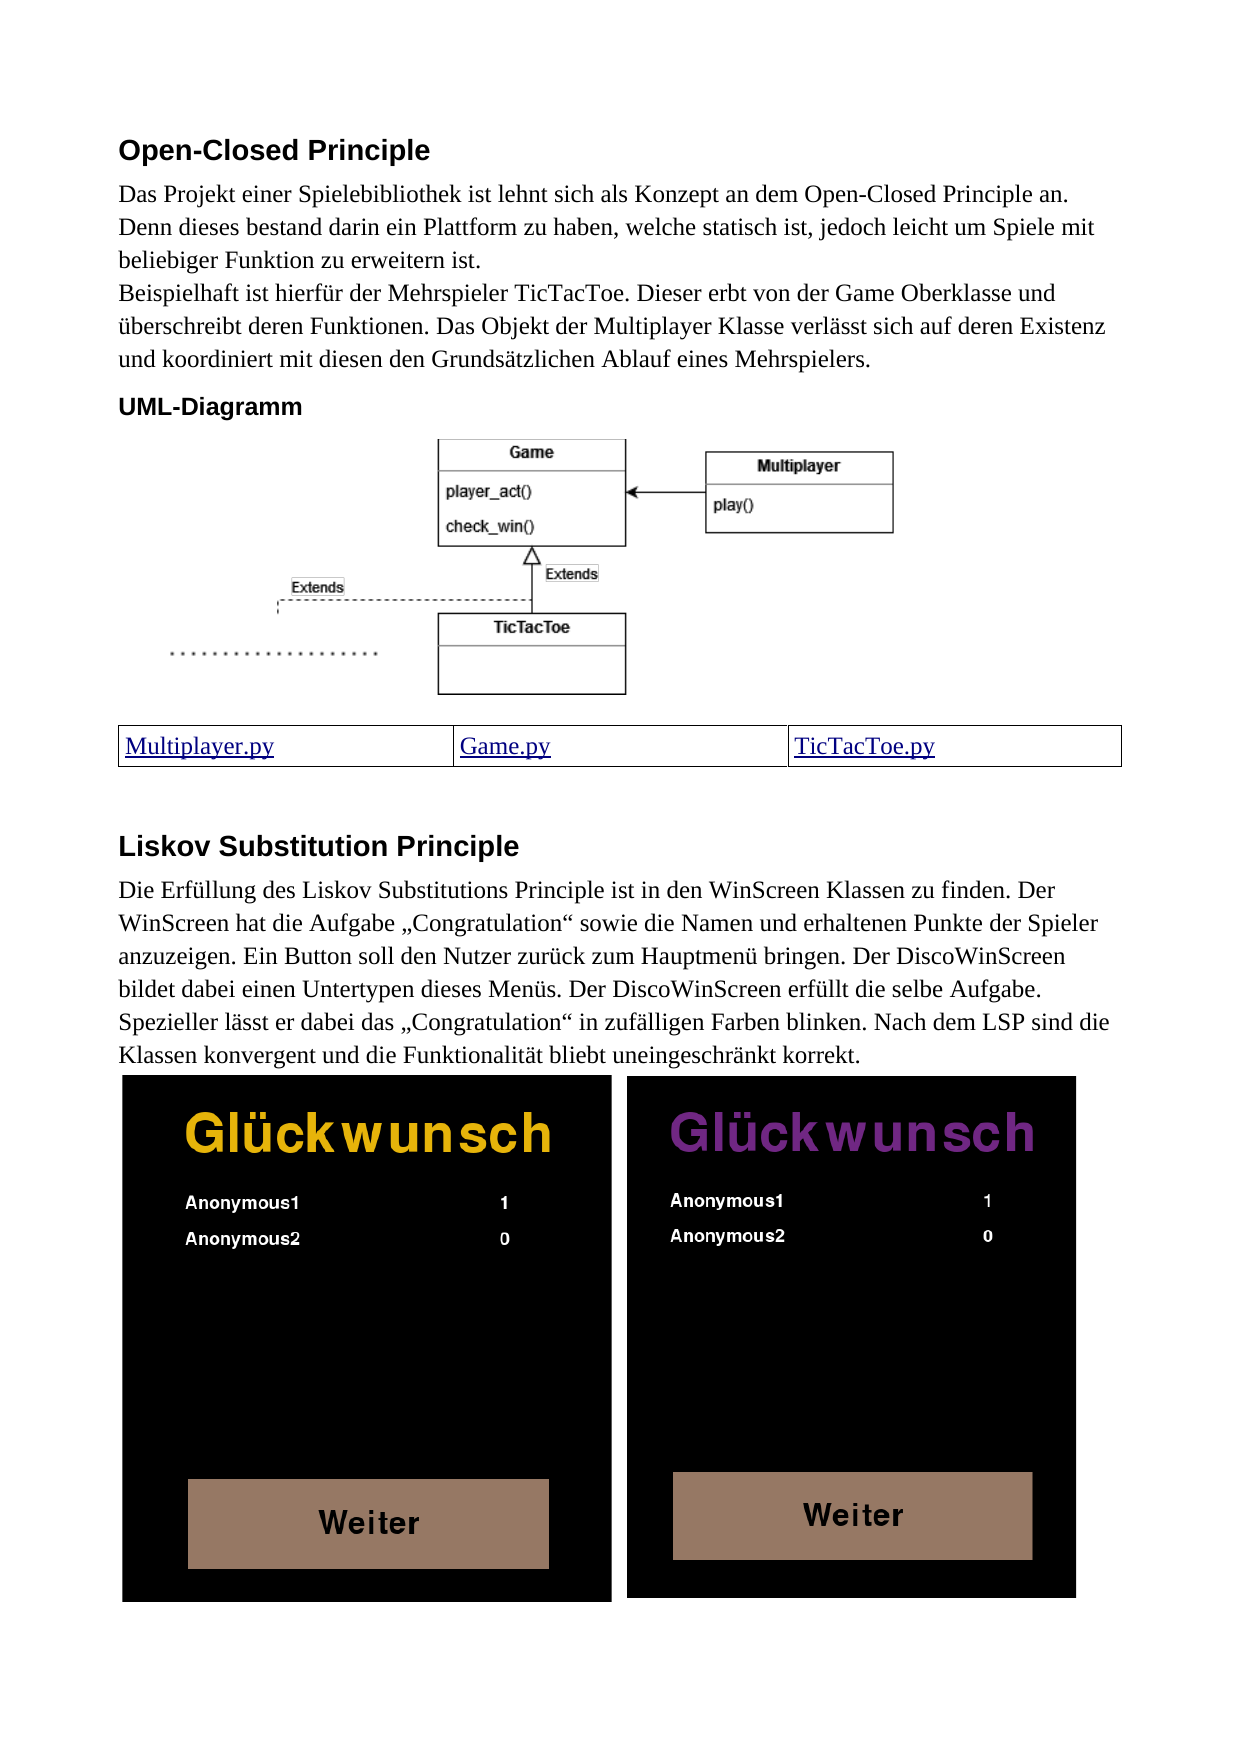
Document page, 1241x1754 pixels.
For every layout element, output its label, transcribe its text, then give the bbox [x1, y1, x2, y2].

text UML-Diagramm [118, 391, 1122, 420]
picture [169, 439, 894, 695]
text Die Erfüllung des Liskov Substitutions Principle ist in den WinScreen Klassen zu finden. Der WinScreen hat die Aufgabe „Congratulation“ sowie die Namen und erhaltenen Punkte der Spieler anzuzeigen. Ein Button soll den Nutzer zurück zum Hauptmenü bringen. Der DiscoWinScreen bildet dabei einen Untertypen dieses Menüs. Der DiscoWinScreen erfüllt die selbe Aufgabe. Spezieller lässt er dabei das „Congratulation“ in zufälligen Farben blinken. Nach dem LSP sind die Klassen konvergent und die Funktionalität bliebt uneingeschränkt korrekt. [118, 875, 1122, 1069]
subtitle Open-Closed Principle [118, 133, 1122, 166]
picture [122, 1075, 612, 1602]
table_header Game.py [454, 726, 787, 766]
picture [627, 1076, 1077, 1598]
text Das Projekt einer Spielebibliothek ist lehnt sich als Konzept an dem Open-Closed Principle an. Denn dieses bestand darin ein Plattform zu haben, welche statisch ist, jedoch leicht um Spiele mit beliebiger Funktion zu erweitern ist. Beispielhaft ist hierfür der Mehrspieler TicTacToe. Dieser erbt von der Game Oberklasse und überschreibt deren Funktionen. Das Objekt der Multiplayer Klasse verlässt sich auf deren Existenz und koordiniert mit diesen den Grundsätzlichen Ablauf eines Mehrspielers. [118, 179, 1122, 373]
table_header TicTacToe.py [789, 726, 1121, 766]
table_header Multiplayer.py [119, 726, 453, 766]
subtitle Liskov Substitution Principle [118, 829, 1122, 863]
